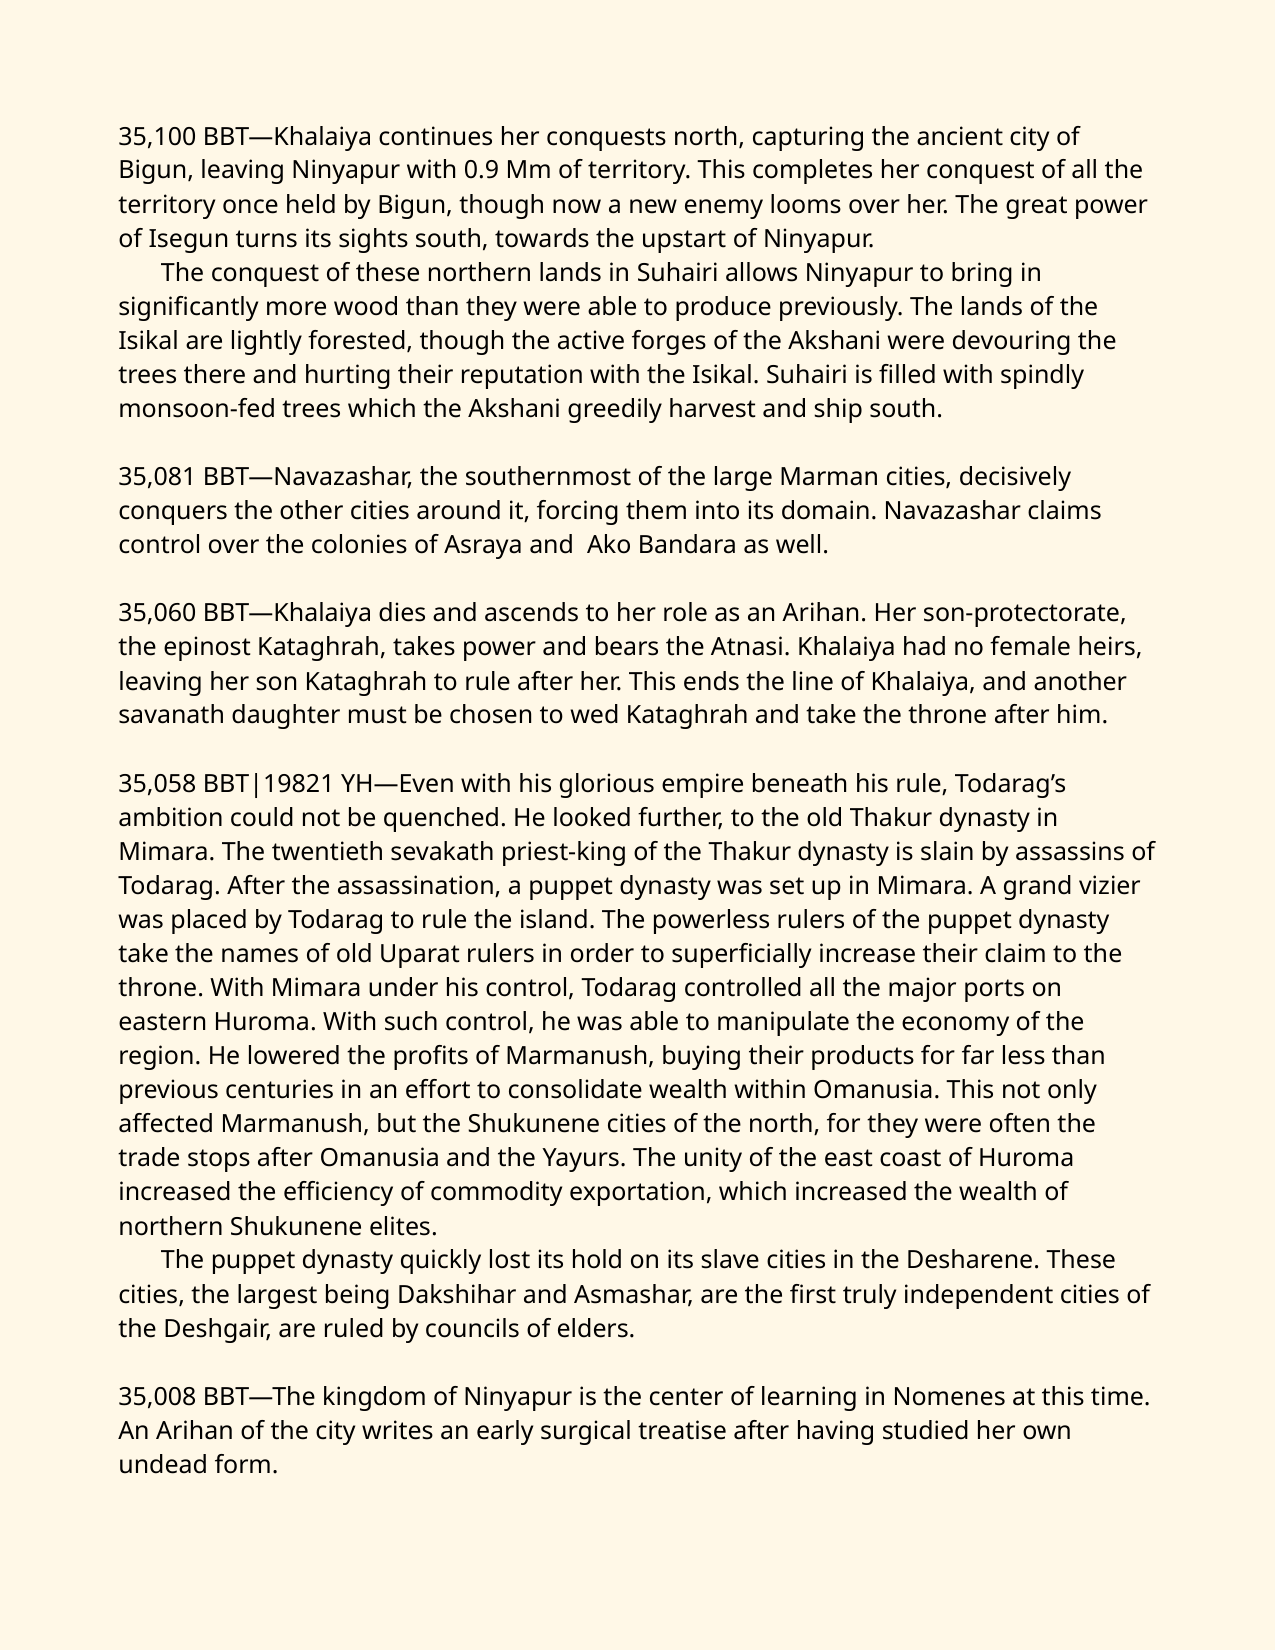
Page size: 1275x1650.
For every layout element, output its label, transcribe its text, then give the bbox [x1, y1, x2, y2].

text 35,008 BBT—The kingdom of Ninyapur is the center of learning in Nomenes at this time. An Arihan of the city writes an early surgical treatise after having studied her own undead form. [118, 1378, 1157, 1481]
text The conquest of these northern lands in Suhairi allows Ninyapur to bring in significantly more wood than they were able to produce previously. The lands of the Isikal are lightly forested, though the active forges of the Akshani were devouring the trees there and hurting their reputation with the Isikal. Suhairi is filled with spindly monsoon-fed trees which the Akshani greedily harvest and ship south. [118, 254, 1157, 425]
text 35,081 BBT—Navazashar, the southernmost of the large Marman cities, decisively conquers the other cities around it, forcing them into its domain. Navazashar claims control over the colonies of Asraya and Ako Bandara as well. [118, 459, 1157, 561]
text 35,060 BBT—Khalaiya dies and ascends to her role as an Arihan. Her son-protectorate, the epinost Kataghrah, takes power and bears the Atnasi. Khalaiya had no female heirs, leaving her son Kataghrah to rule after her. This ends the line of Khalaiya, and another savanath daughter must be chosen to wed Kataghrah and take the throne after him. [118, 595, 1157, 731]
text The puppet dynasty quickly lost its hold on its slave cities in the Desharene. These cities, the largest being Dakshihar and Asmashar, are the first truly independent cities of the Deshgair, are ruled by councils of elders. [118, 1242, 1157, 1344]
text 35,100 BBT—Khalaiya continues her conquests north, capturing the ancient city of Bigun, leaving Ninyapur with 0.9 Mm of territory. This completes her conquest of all the territory once held by Bigun, though now a new enemy looms over her. The great power of Isegun turns its sights south, towards the upstart of Ninyapur. [118, 118, 1157, 254]
text 35,058 BBT|19821 YH—Even with his glorious empire beneath his rule, Todarag’s ambition could not be quenched. He looked further, to the old Thakur dynasty in Mimara. The twentieth sevakath priest-king of the Thakur dynasty is slain by assassins of Todarag. After the assassination, a puppet dynasty was set up in Mimara. A grand vizier was placed by Todarag to rule the island. The powerless rulers of the puppet dynasty take the names of old Uparat rulers in order to superficially increase their claim to the throne. With Mimara under his control, Todarag controlled all the major ports on eastern Huroma. With such control, he was able to manipulate the economy of the region. He lowered the profits of Marmanush, buying their products for far less than previous centuries in an effort to consolidate wealth within Omanusia. This not only affected Marmanush, but the Shukunene cities of the north, for they were often the trade stops after Omanusia and the Yayurs. The unity of the east coast of Huroma increased the efficiency of commodity exportation, which increased the wealth of northern Shukunene elites. [118, 765, 1157, 1242]
